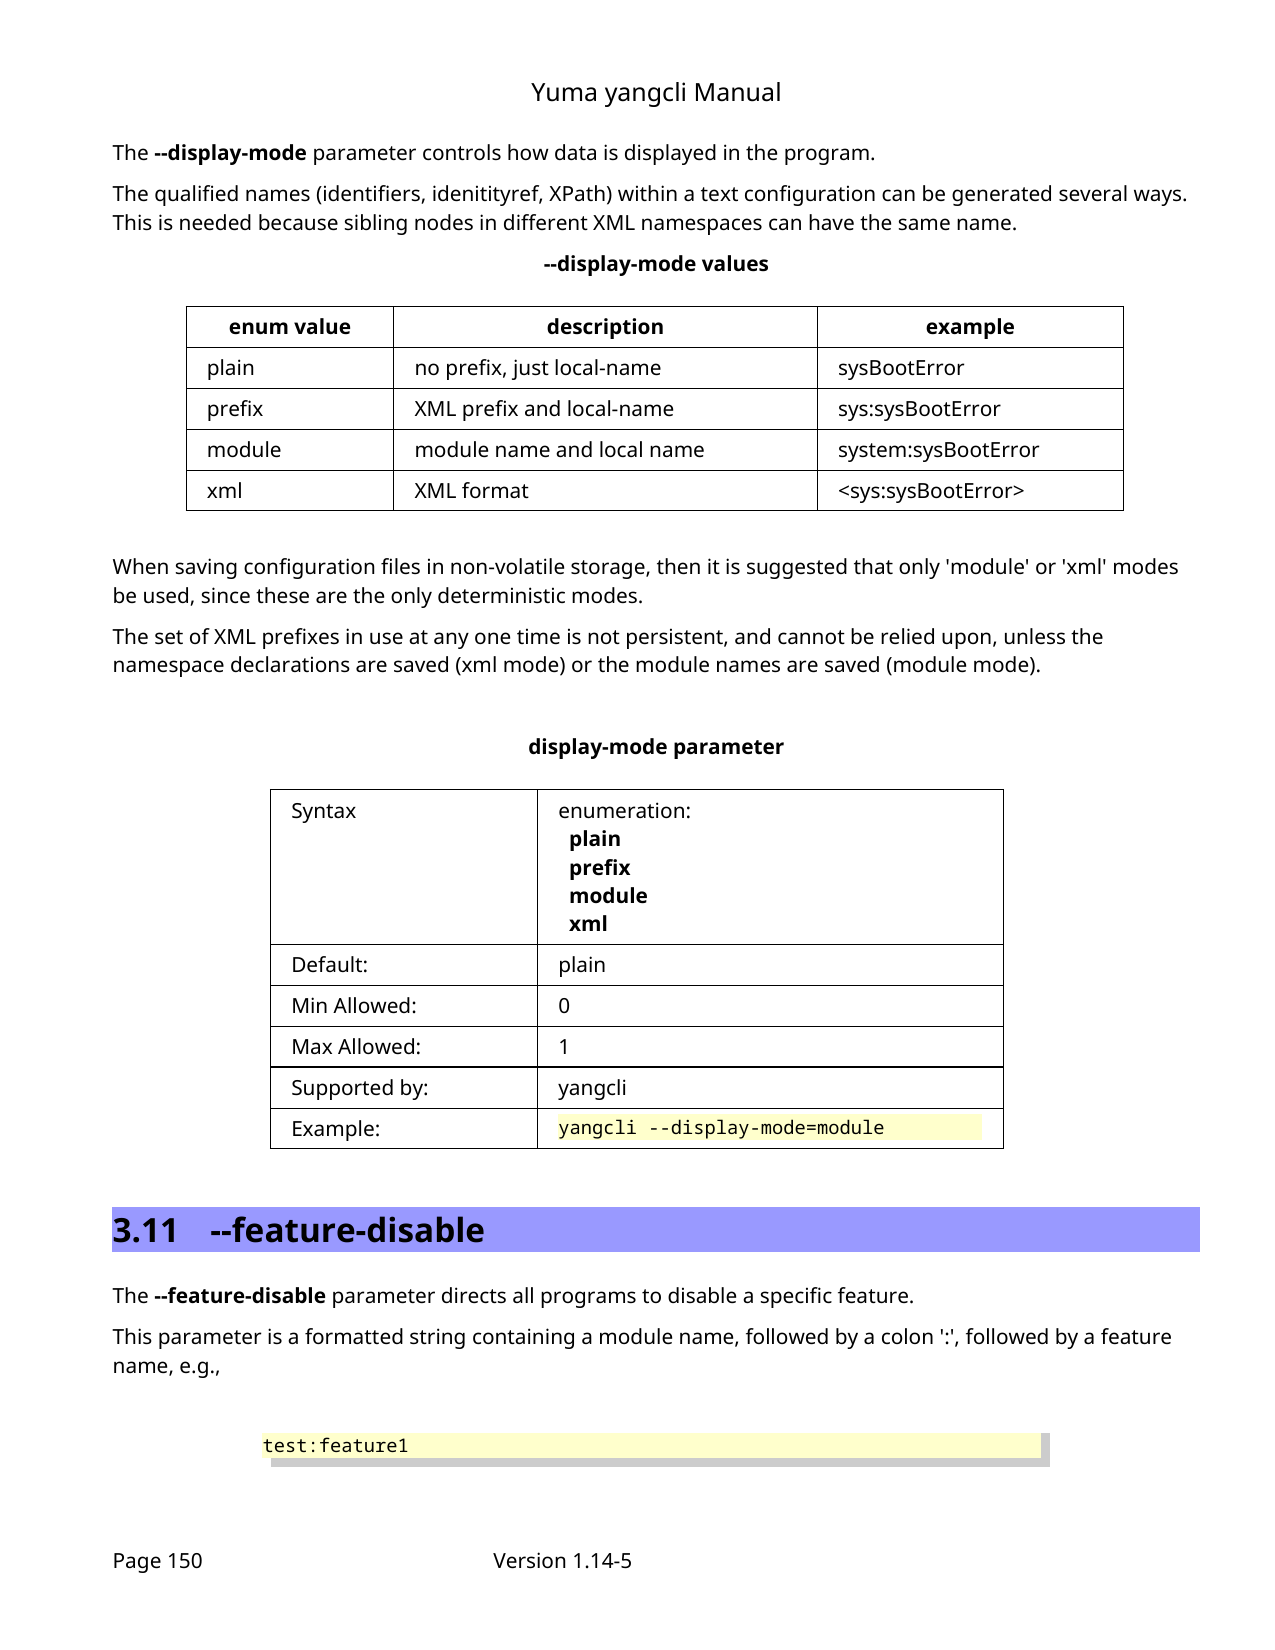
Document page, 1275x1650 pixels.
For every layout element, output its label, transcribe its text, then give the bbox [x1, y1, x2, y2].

table_cell plain [538, 945, 1003, 984]
table_cell prefix [187, 389, 393, 428]
table_cell sys:sysBootError [818, 389, 1123, 428]
text The qualified names (identifiers, idenitityref, XPath) within a text configuration can be generated several ways. This is needed because sibling nodes in different XML namespaces can have the same name. [112, 179, 1200, 236]
table_cell Min Allowed: [271, 986, 537, 1026]
table_cell sysBootError [818, 348, 1123, 388]
table_cell yangcli --display-mode=module [538, 1109, 1003, 1148]
subtitle --feature-disable [112, 1207, 1200, 1252]
table_header Syntax [271, 790, 537, 944]
table_cell Supported by: [271, 1068, 537, 1107]
table_cell XML format [394, 471, 817, 510]
table_cell plain [187, 348, 393, 388]
table_cell Max Allowed: [271, 1027, 537, 1066]
text test:feature1 [262, 1433, 1041, 1458]
table_cell 0 [538, 986, 1003, 1026]
table_cell <sys:sysBootError> [818, 471, 1123, 510]
table_header example [818, 307, 1123, 347]
table_header enumeration: plain prefix module xml [538, 790, 1003, 944]
table_cell module [187, 430, 393, 469]
text When saving configuration files in non-volatile storage, then it is suggested that only 'module' or 'xml' modes be used, since these are the only deterministic modes. [112, 552, 1200, 609]
text The set of XML prefixes in use at any one time is not persistent, and cannot be relied upon, unless the namespace declarations are saved (xml mode) or the module names are saved (module mode). [112, 622, 1200, 679]
subtitle display-mode parameter [127, 732, 1185, 761]
table_cell module name and local name [394, 430, 817, 469]
table_cell xml [187, 471, 393, 510]
table_header enum value [187, 307, 393, 347]
table_header description [394, 307, 817, 347]
table_cell XML prefix and local-name [394, 389, 817, 428]
table_cell Example: [271, 1109, 537, 1148]
table_cell system:sysBootError [818, 430, 1123, 469]
text The --feature-disable parameter directs all programs to disable a specific feature. [112, 1282, 1200, 1310]
table_cell yangcli [538, 1068, 1003, 1107]
table_cell Default: [271, 945, 537, 984]
subtitle --display-mode values [127, 249, 1185, 277]
table_cell no prefix, just local-name [394, 348, 817, 388]
table_cell 1 [538, 1027, 1003, 1066]
text This parameter is a formatted string containing a module name, followed by a colon ':', followed by a feature name, e.g., [112, 1322, 1200, 1379]
text The --display-mode parameter controls how data is displayed in the program. [112, 138, 1200, 167]
